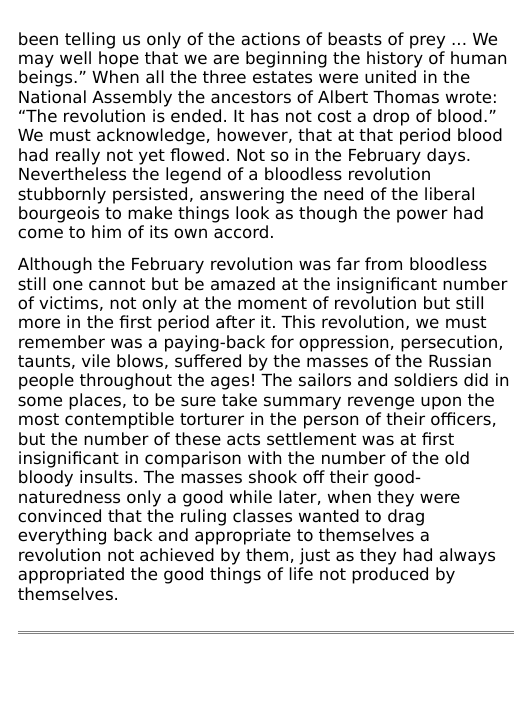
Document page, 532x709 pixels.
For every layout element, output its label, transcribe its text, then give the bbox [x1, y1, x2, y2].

text been telling us only of the actions of beasts of prey ... We may well hope that we are beginning the history of human beings.” When all the three estates were united in the National Assembly the ancestors of Albert Thomas wrote: “The revolution is ended. It has not cost a drop of blood.” We must acknowledge, however, that at that period blood had really not yet flowed. Not so in the February days. Nevertheless the legend of a bloodless revolution stubbornly persisted, answering the need of the liberal bourgeois to make things look as though the power had come to him of its own accord. [18, 29, 514, 243]
text Although the February revolution was far from bloodless still one cannot but be amazed at the insignificant number of victims, not only at the moment of revolution but still more in the first period after it. This revolution, we must remember was a paying-back for oppression, persecution, taunts, vile blows, suffered by the masses of the Russian people throughout the ages! The sailors and soldiers did in some places, to be sure take summary revenge upon the most contemptible torturer in the person of their officers, but the number of these acts settlement was at first insignificant in comparison with the number of the old bloody insults. The masses shook off their good-naturedness only a good while later, when they were convinced that the ruling classes wanted to drag everything back and appropriate to themselves a revolution not achieved by them, just as they had always appropriated the good things of life not produced by themselves. [18, 255, 514, 604]
